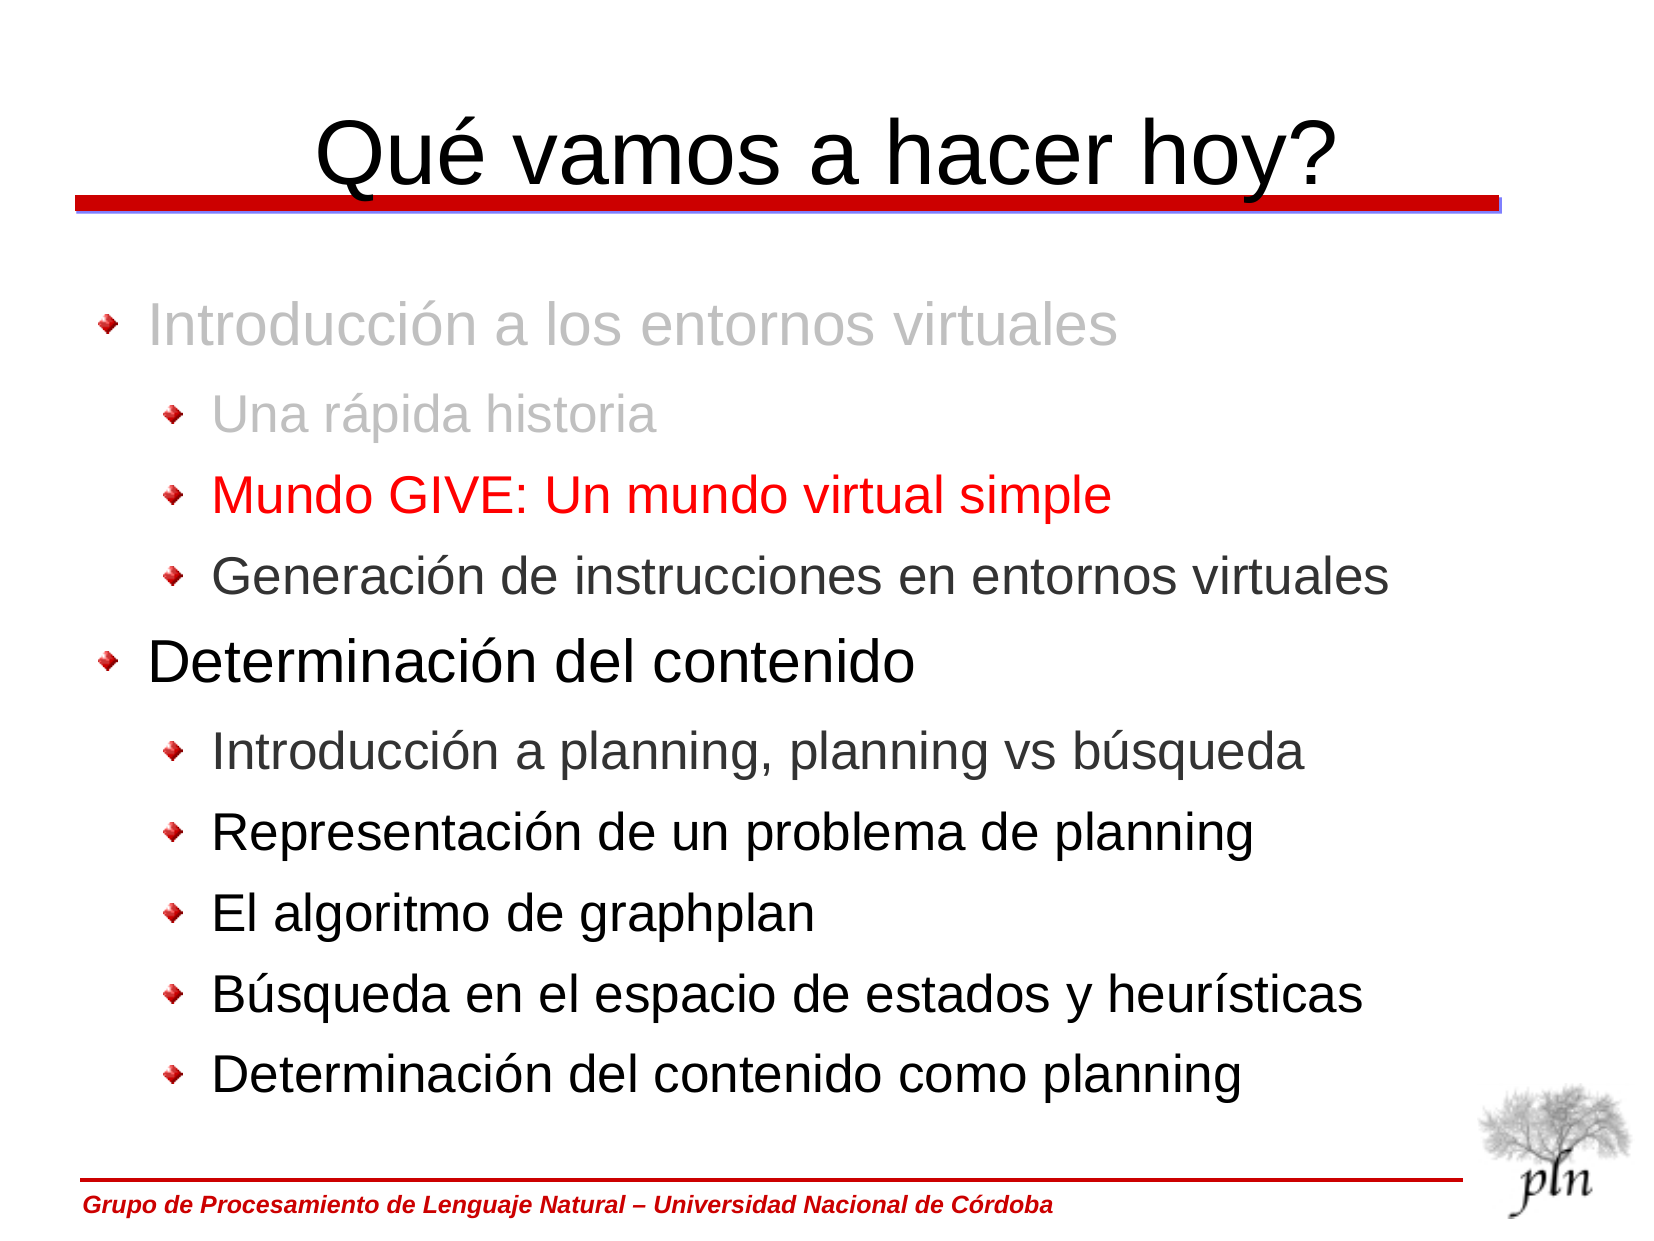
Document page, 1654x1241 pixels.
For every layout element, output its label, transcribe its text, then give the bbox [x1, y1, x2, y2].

list Introducción a los entornos virtuales Una rápida historia Mundo GIVE: Un mundo virtual simple Generación de instrucciones en entornos virtuales Determinación del contenido Introducción a planning, planning vs búsqueda Representación de un problema de planning El algoritmo de graphplan Búsqueda en el espacio de estados y heurísticas Determinación del contenido como planning [82, 290, 1571, 1109]
title Qué vamos a hacer hoy? [82, 49, 1571, 257]
picture [1477, 1083, 1635, 1219]
